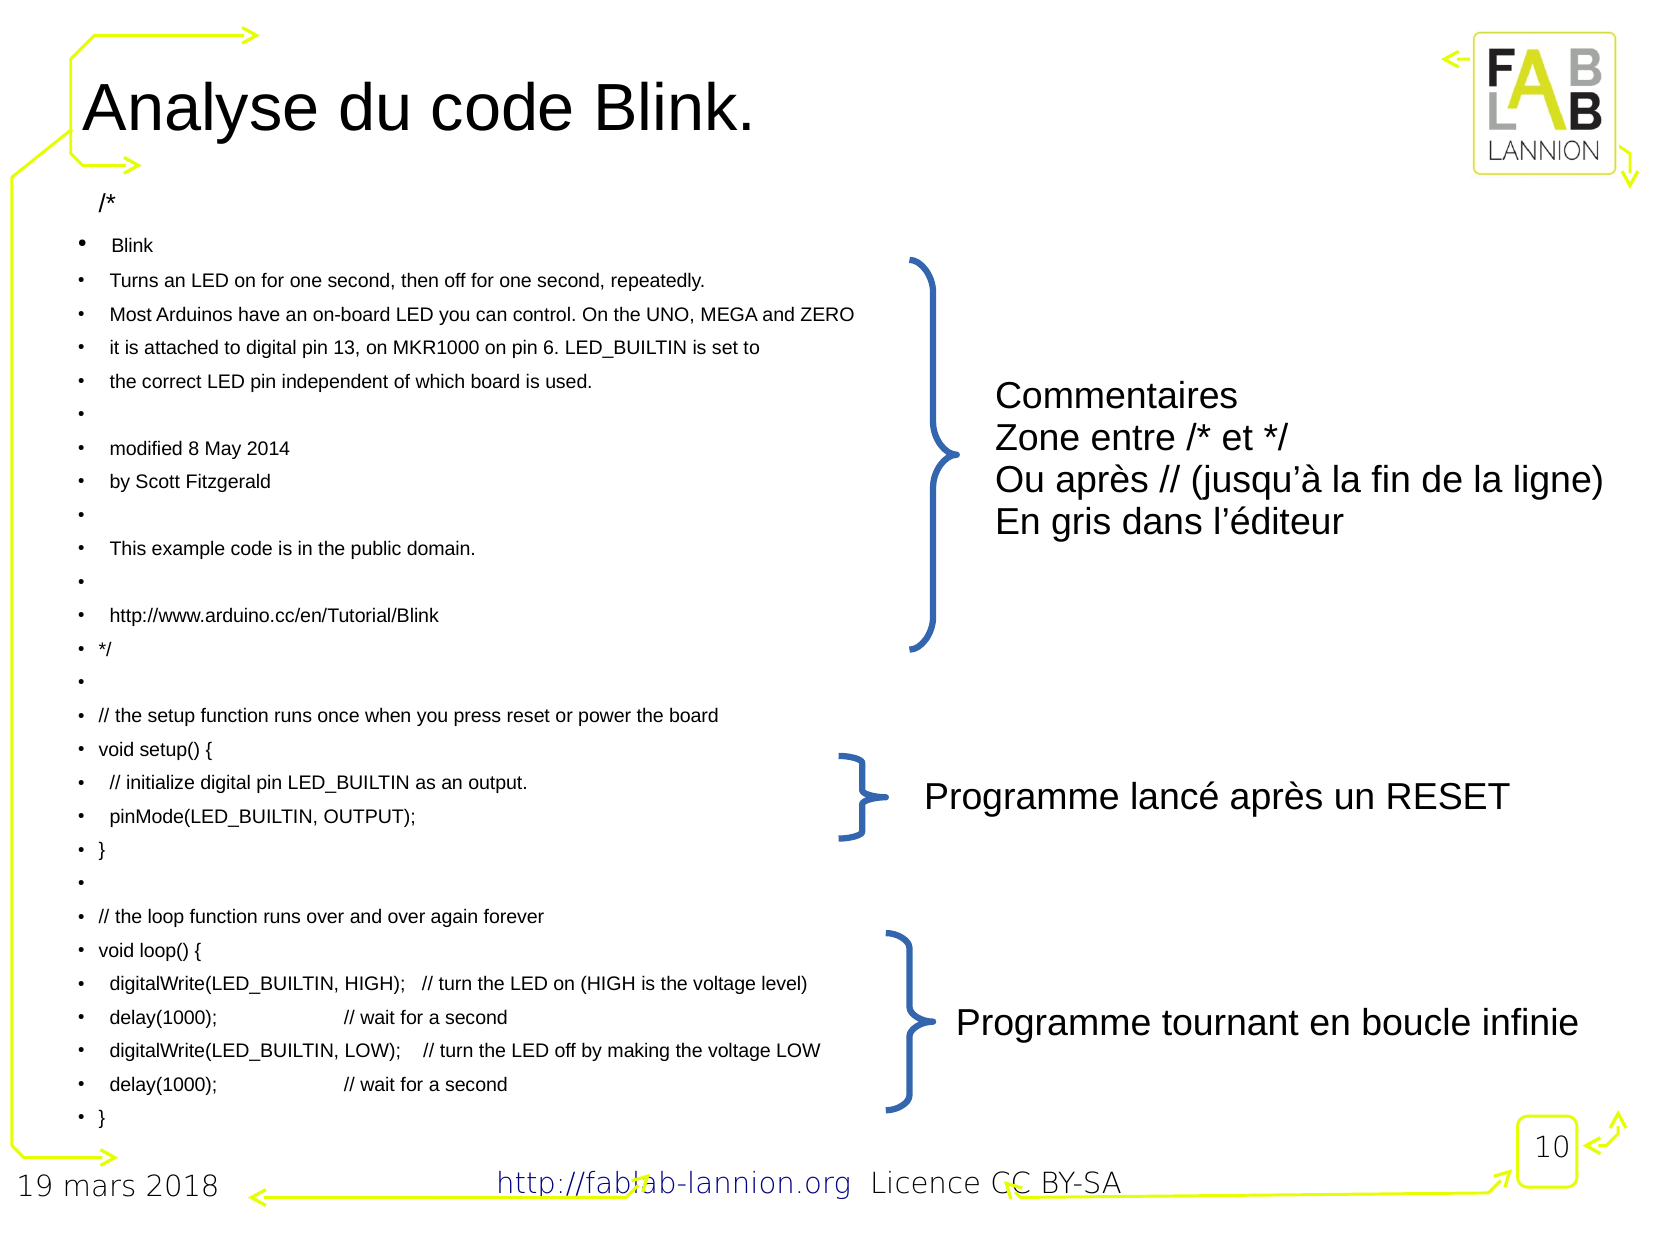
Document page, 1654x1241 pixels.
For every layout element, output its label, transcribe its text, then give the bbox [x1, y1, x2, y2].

title Analyse du code Blink. [82, 49, 1441, 166]
text_box Programme lancé après un RESET [909, 767, 1526, 825]
text_box Commentaires Zone entre /* et */ Ou après // (jusqu’à la fin de la ligne) En gris dans l’éditeur [980, 367, 1620, 550]
text_box Programme tournant en boucle infinie [941, 994, 1595, 1052]
picture [1470, 29, 1619, 178]
list /* Blink Turns an LED on for one second, then off for one second, repeatedly. Most Arduinos have an on-board LED you can control. On the UNO, MEGA and ZERO it is attached to digital pin 13, on MKR1000 on pin 6. LED_BUILTIN is set to the correct LED pin independent of which board is used. modified 8 May 2014 by Scott Fitzgerald This example code is in the public domain. http://www.arduino.cc/en/Tutorial/Blink */ // the setup function runs once when you press reset or power the board void setup() { // initialize digital pin LED_BUILTIN as an output. pinMode(LED_BUILTIN, OUTPUT); } // the loop function runs over and over again forever void loop() { digitalWrite(LED_BUILTIN, HIGH); // turn the LED on (HIGH is the voltage level) delay(1000); // wait for a second digitalWrite(LED_BUILTIN, LOW); // turn the LED off by making the voltage LOW delay(1000); // wait for a second } [70, 188, 1560, 1134]
